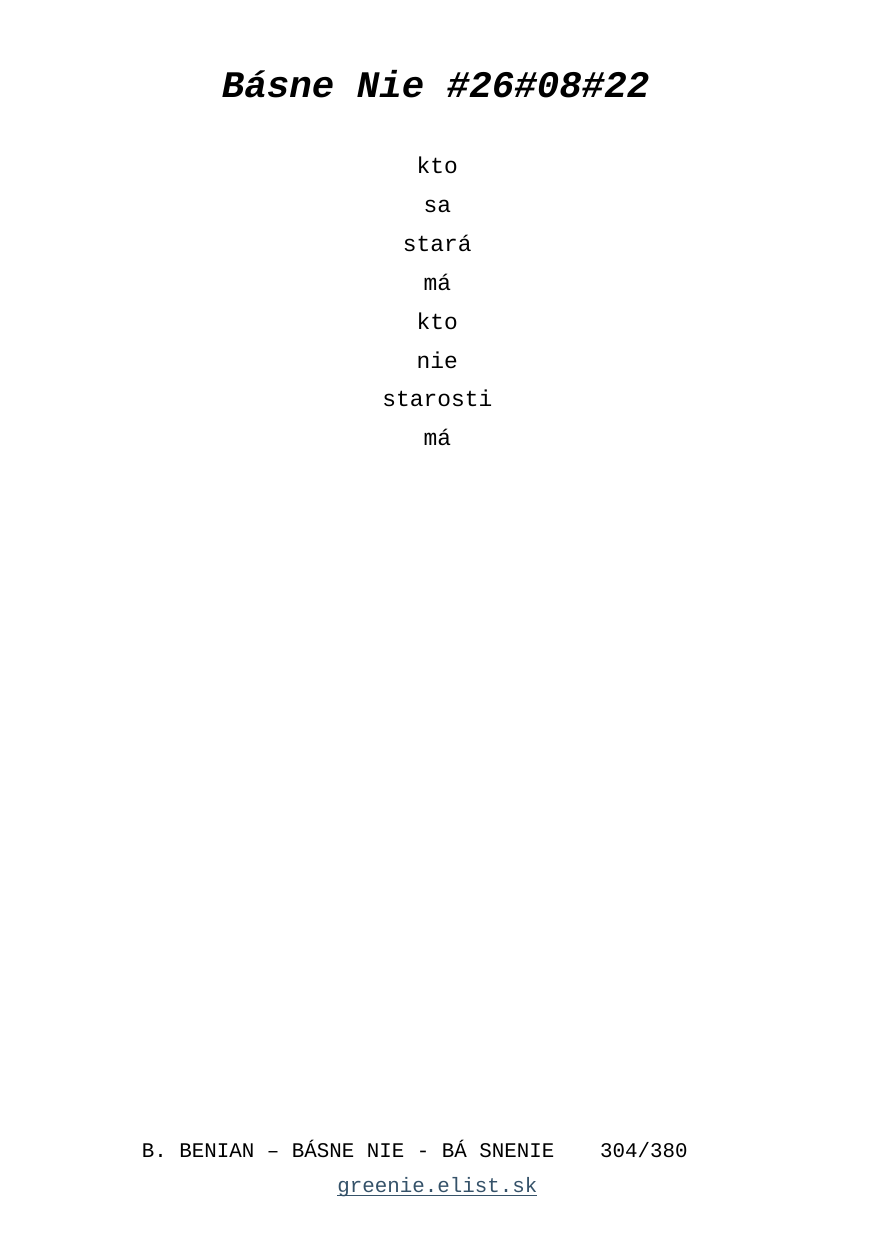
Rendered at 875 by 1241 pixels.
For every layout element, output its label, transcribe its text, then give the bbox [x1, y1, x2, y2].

text kto sa stará má kto nie starosti má [41, 155, 833, 491]
subtitle Básne Nie #26#08#22 [41, 66, 833, 109]
